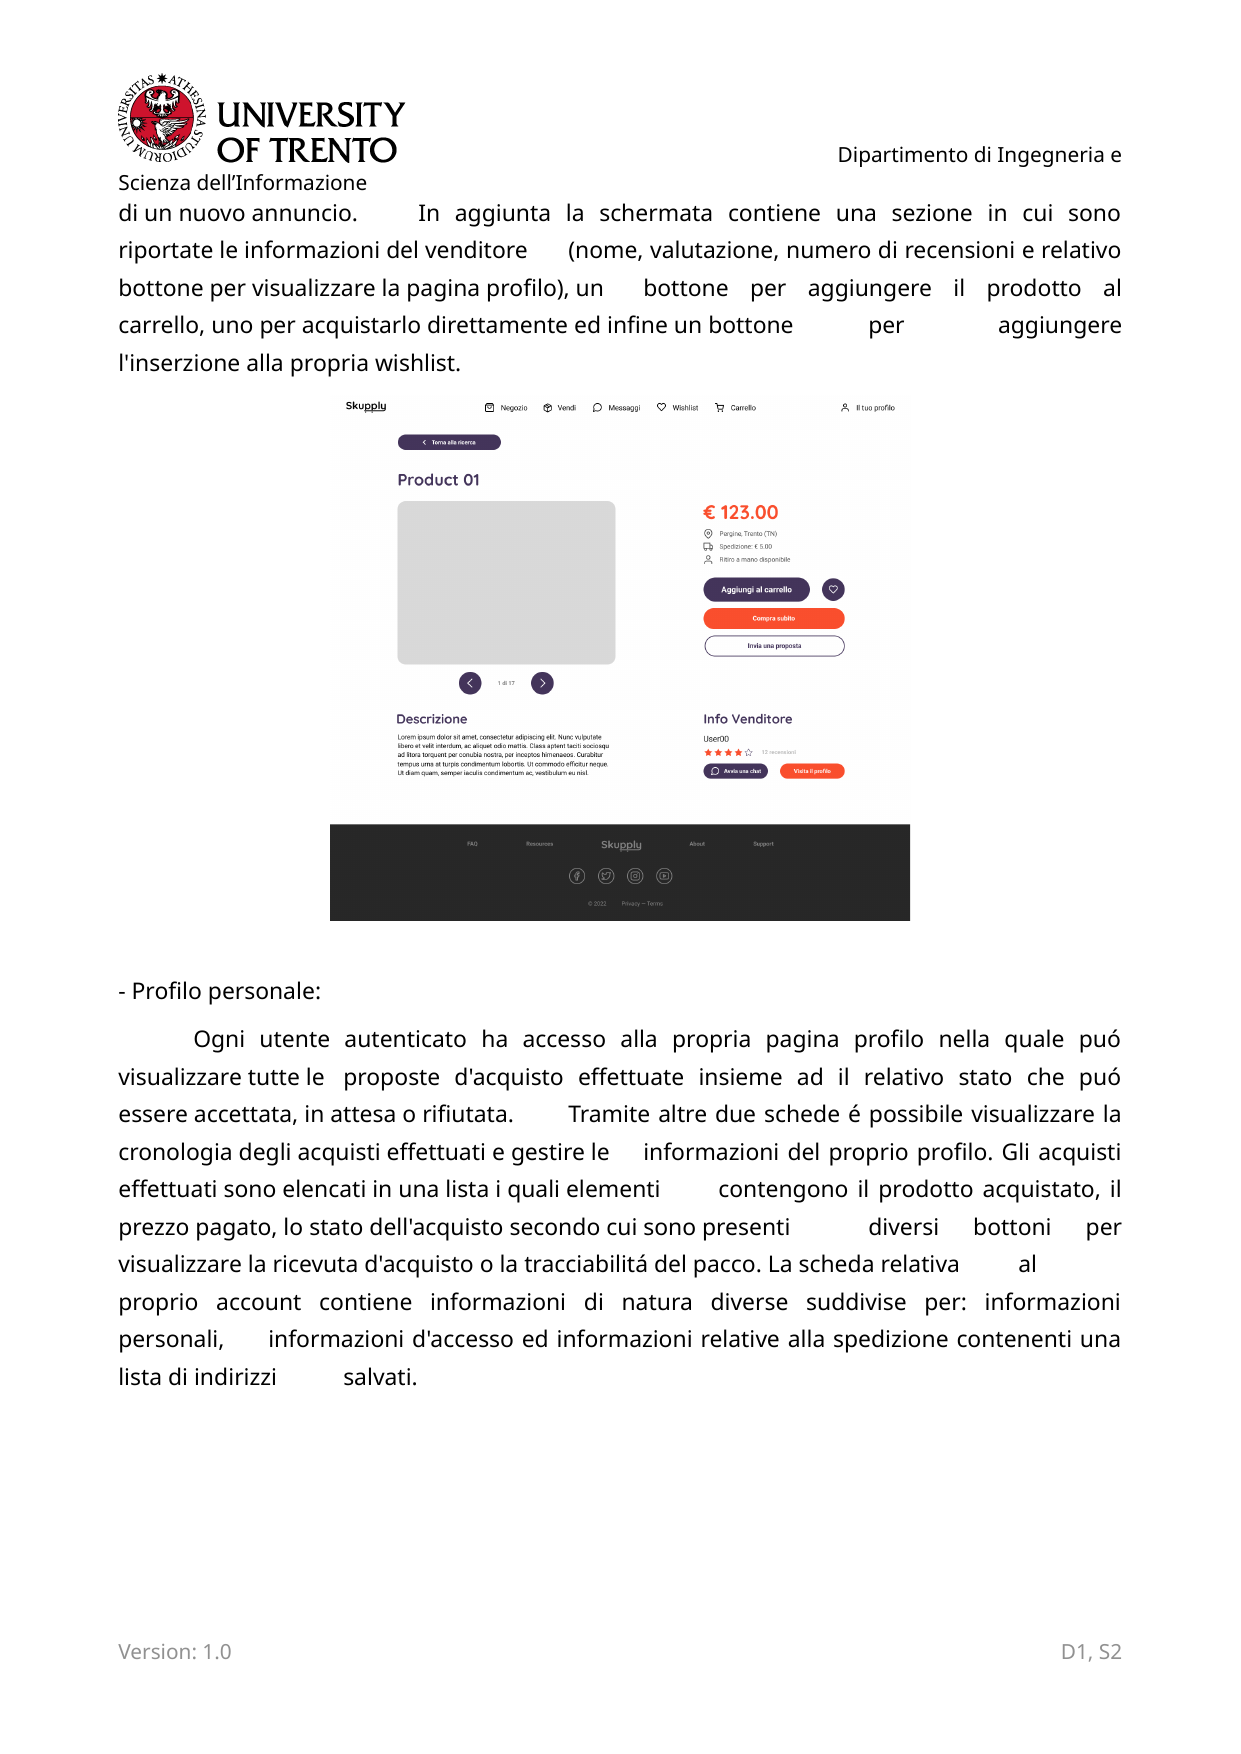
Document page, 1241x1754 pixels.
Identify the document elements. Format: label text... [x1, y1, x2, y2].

text Ogni utente autenticato ha accesso alla propria pagina profilo nella quale puó visualizzare tutte le proposte d'acquisto effettuate insieme ad il relativo stato che puó essere accettata, in attesa o rifiutata. Tramite altre due schede é possibile visualizzare la cronologia degli acquisti effettuati e gestire le informazioni del proprio profilo. Gli acquisti effettuati sono elencati in una lista i quali elementi contengono il prodotto acquistato, il prezzo pagato, lo stato dell'acquisto secondo cui sono presenti diversi bottoni per visualizzare la ricevuta d'acquisto o la tracciabilitá del pacco. La scheda relativa al proprio account contiene informazioni di natura diverse suddivise per: informazioni personali, informazioni d'accesso ed informazioni relative alla spedizione contenenti una lista di indirizzi salvati. [118, 1023, 1122, 1392]
text di un nuovo annuncio. In aggiunta la schermata contiene una sezione in cui sono riportate le informazioni del venditore (nome, valutazione, numero di recensioni e relativo bottone per visualizzare la pagina profilo), un bottone per aggiungere il prodotto al carrello, uno per acquistarlo direttamente ed infine un bottone per aggiungere l'inserzione alla propria wishlist. [118, 197, 1122, 378]
picture [118, 73, 414, 163]
text - Profilo personale: [118, 975, 1122, 1006]
picture [330, 395, 911, 921]
